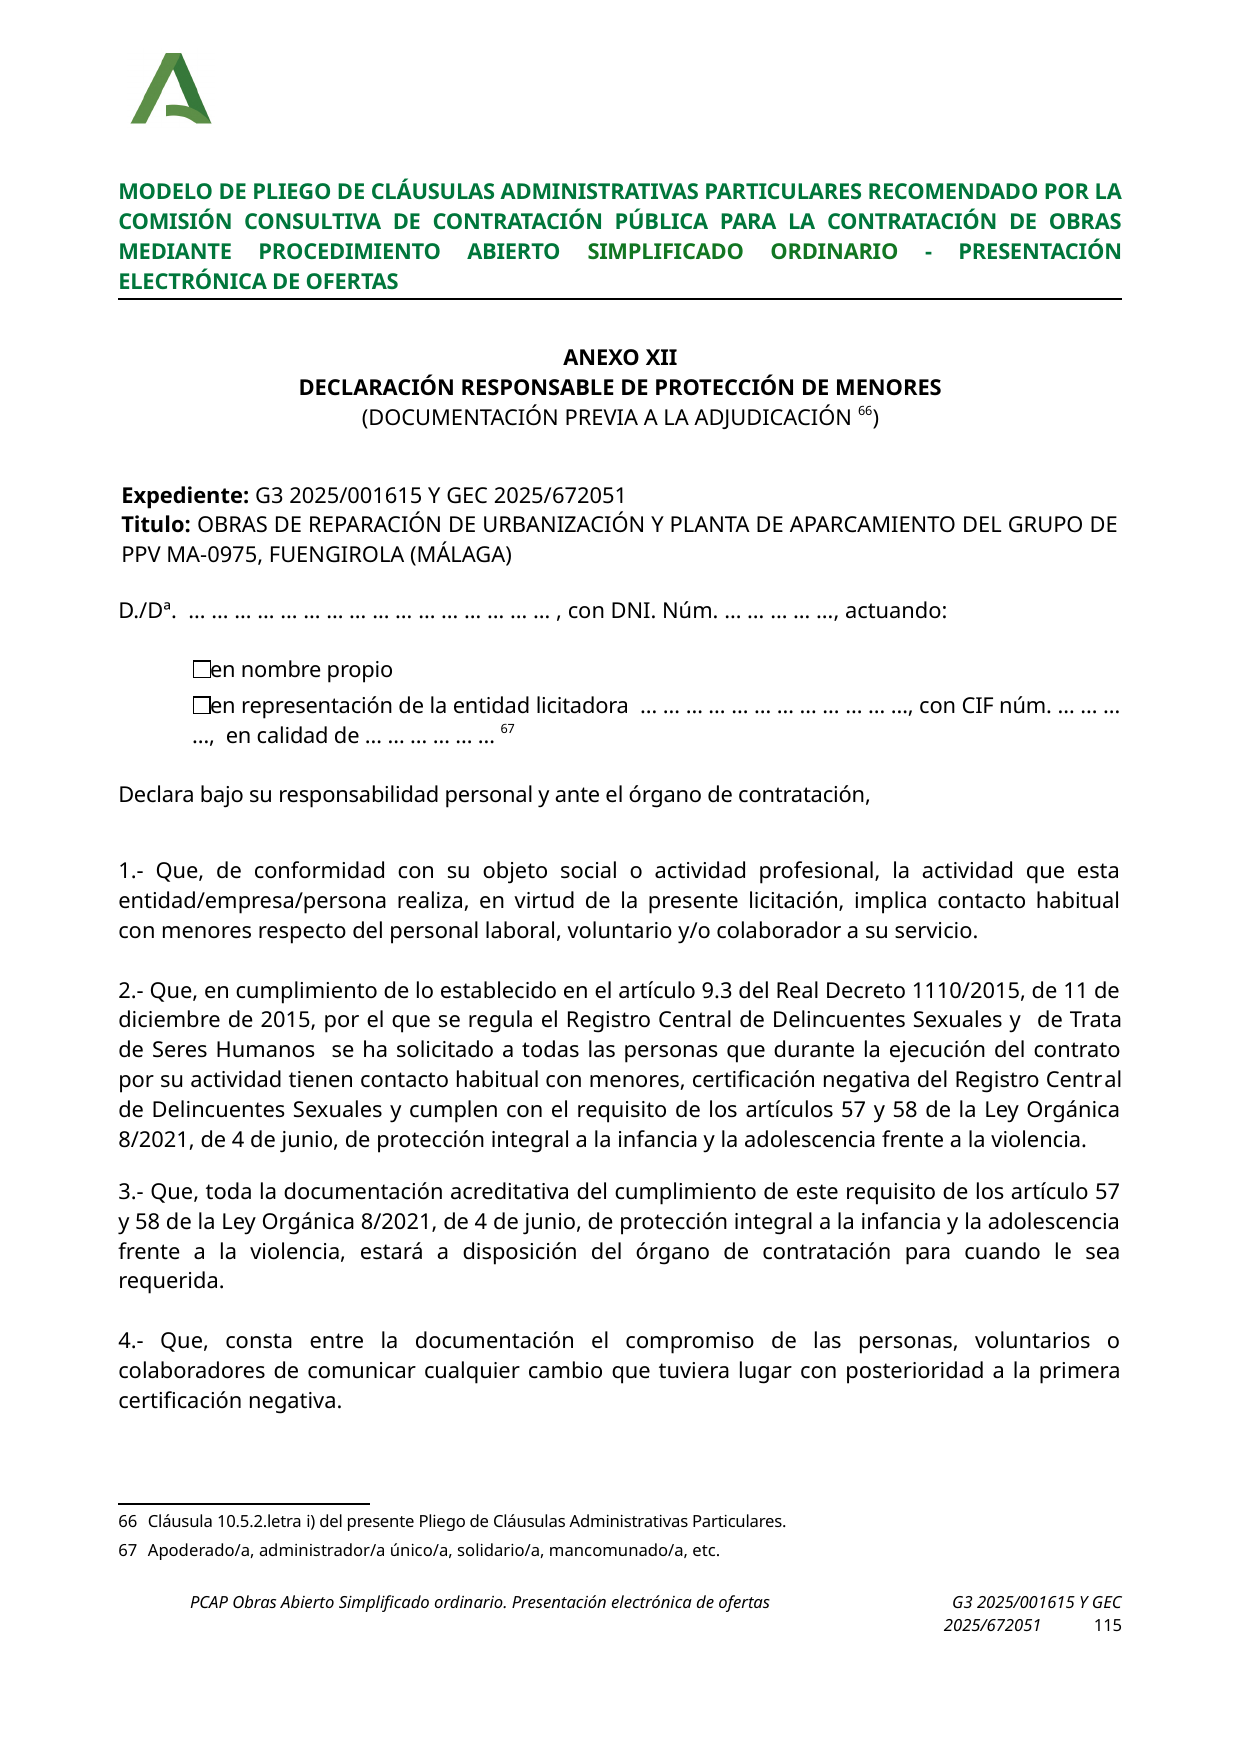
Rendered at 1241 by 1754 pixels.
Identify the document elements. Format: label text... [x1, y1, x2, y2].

text ANEXO XII [118, 342, 1122, 372]
text MODELO DE PLIEGO DE CLÁUSULAS ADMINISTRATIVAS PARTICULARES RECOMENDADO POR LA COMISIÓN CONSULTIVA DE CONTRATACIÓN PÚBLICA PARA LA CONTRATACIÓN DE OBRAS MEDIANTE PROCEDIMIENTO ABIERTO SIMPLIFICADO ORDINARIO - PRESENTACIÓN ELECTRÓNICA DE OFERTAS [118, 176, 1122, 298]
picture [127, 48, 216, 128]
text en representación de la entidad licitadora … … … … … … … … … … … …, con CIF núm. … … … …, en calidad de … … … … … … [192, 690, 1122, 750]
text Titulo: OBRAS DE REPARACIÓN DE URBANIZACIÓN Y PLANTA DE APARCAMIENTO DEL GRUPO DE PPV MA-0975, FUENGIROLA (MÁLAGA) [118, 509, 1122, 572]
text D./Dª. … … … … … … … … … … … … … … … … , con DNI. Núm. … … … … …, actuando: [118, 595, 1122, 624]
text en nombre propio [192, 654, 1122, 684]
text DECLARACIÓN RESPONSABLE DE PROTECCIÓN DE MENORES [118, 372, 1122, 402]
text Declara bajo su responsabilidad personal y ante el órgano de contratación, [118, 779, 1122, 809]
text 3.- Que, toda la documentación acreditativa del cumplimiento de este requisito de los artículo 57 y 58 de la Ley Orgánica 8/2021, de 4 de junio, de protección integral a la infancia y la adolescencia frente a la violencia, estará a disposición del órgano de contratación para cuando le sea requerida. [118, 1176, 1122, 1295]
text Expediente: G3 2025/001615 Y GEC 2025/672051 [118, 477, 1122, 509]
text (DOCUMENTACIÓN PREVIA A LA ADJUDICACIÓN ) [118, 402, 1122, 431]
text 1.- Que, de conformidad con su objeto social o actividad profesional, la actividad que esta entidad/empresa/persona realiza, en virtud de la presente licitación, implica contacto habitual con menores respecto del personal laboral, voluntario y/o colaborador a su servicio. [118, 855, 1122, 945]
text Cláusula 10.5.2.letra i) del presente Pliego de Cláusulas Administrativas Particulares. [118, 1509, 1122, 1532]
text 2.- Que, en cumplimiento de lo establecido en el artículo 9.3 del Real Decreto 1110/2015, de 11 de diciembre de 2015, por el que se regula el Registro Central de Delincuentes Sexuales y de Trata de Seres Humanos se ha solicitado a todas las personas que durante la ejecución del contrato por su actividad tienen contacto habitual con menores, certificación negativa del Registro Central de Delincuentes Sexuales y cumplen con el requisito de los artículos 57 y 58 de la Ley Orgánica 8/2021, de 4 de junio, de protección integral a la infancia y la adolescencia frente a la violencia. [118, 974, 1122, 1153]
text 4.- Que, consta entre la documentación el compromiso de las personas, voluntarios o colaboradores de comunicar cualquier cambio que tuviera lugar con posterioridad a la primera certificación negativa. [118, 1325, 1122, 1414]
text Apoderado/a, administrador/a único/a, solidario/a, mancomunado/a, etc. [118, 1538, 1122, 1561]
